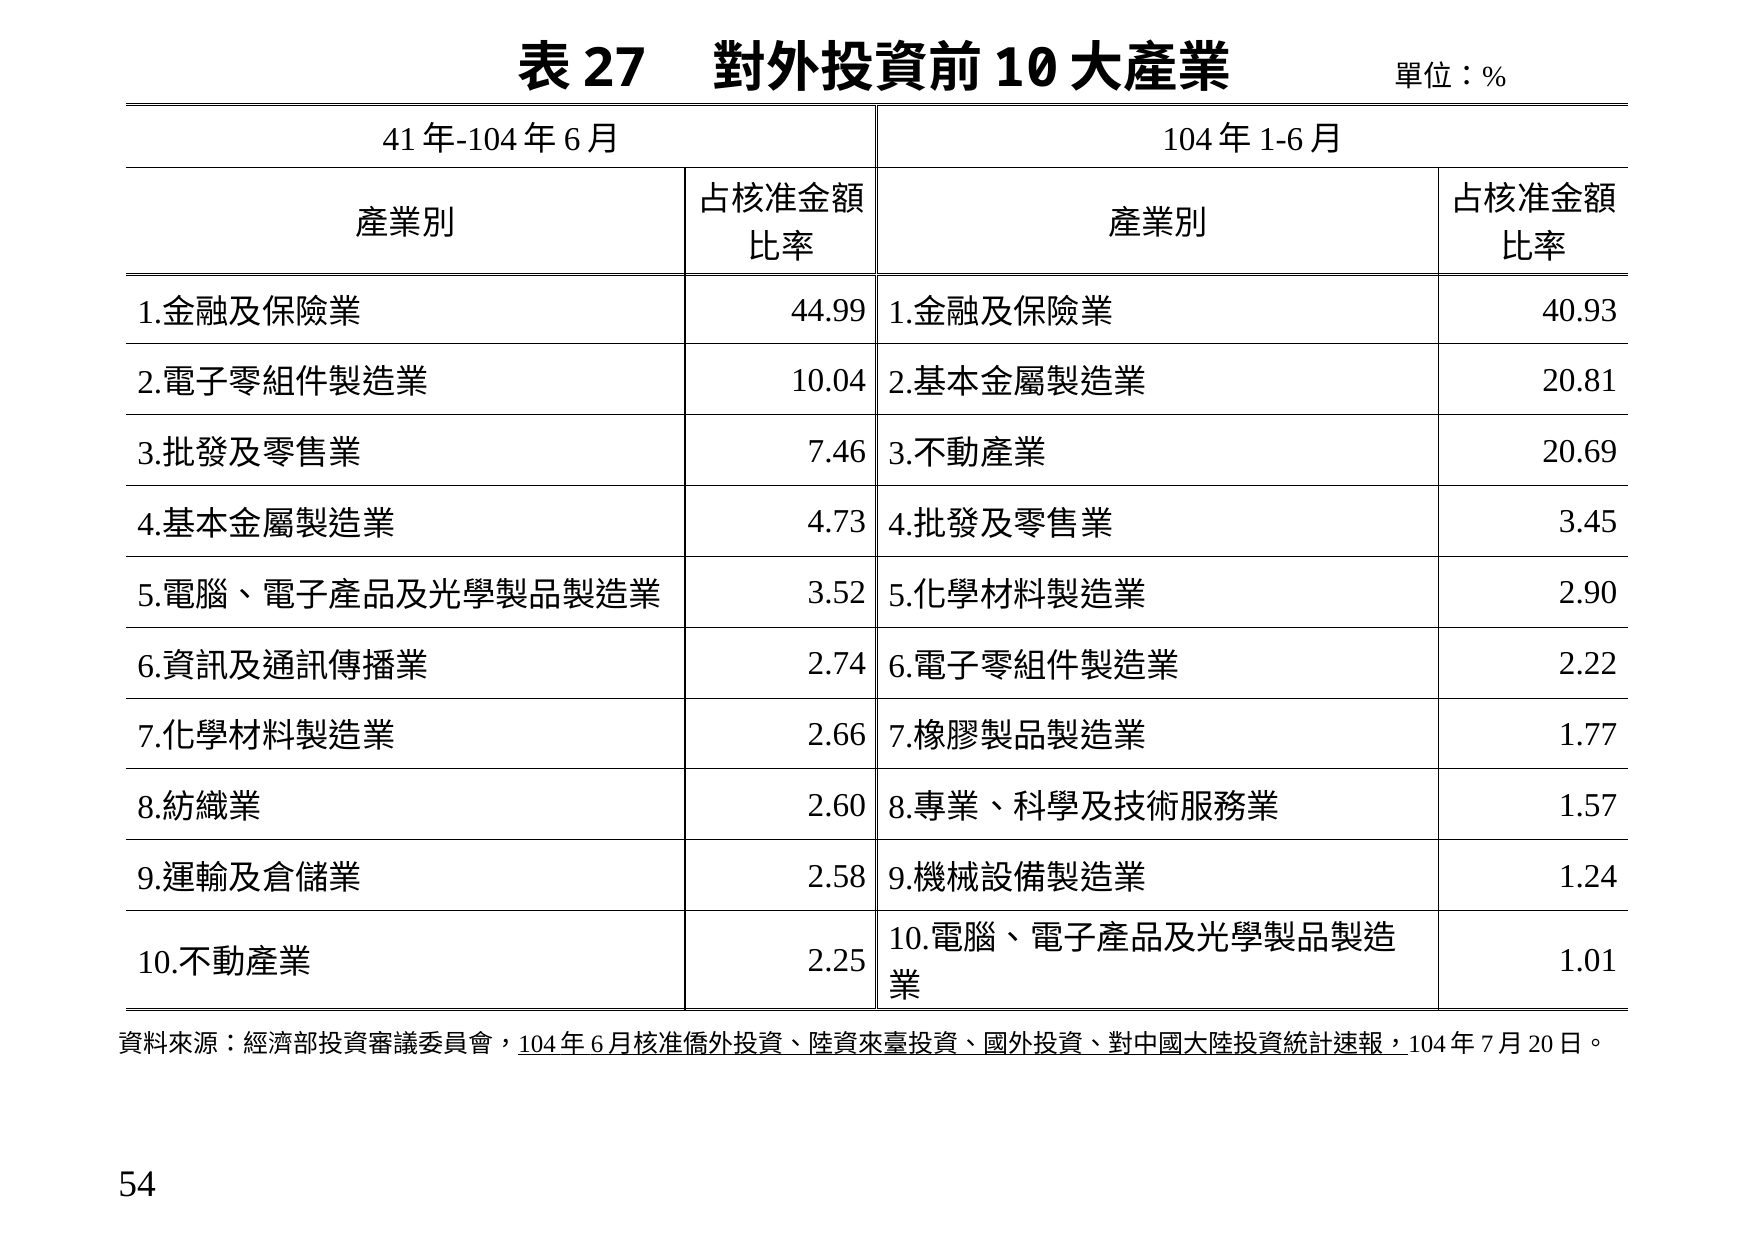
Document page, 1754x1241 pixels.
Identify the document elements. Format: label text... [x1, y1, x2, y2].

table_cell 8.專業、科學及技術服務業 [878, 769, 1438, 839]
table_cell 4.基本金屬製造業 [126, 486, 684, 556]
table_cell 8.紡織業 [126, 769, 684, 839]
table_cell 3.批發及零售業 [126, 415, 684, 485]
text 資料來源：經濟部投資審議委員會，104年6月核准僑外投資、陸資來臺投資、國外投資、對中國大陸投資統計速報，104年7月20日。 [118, 1023, 1654, 1059]
table_cell 6.電子零組件製造業 [878, 628, 1438, 697]
table_cell 2.74 [686, 628, 875, 697]
table_cell 2.60 [686, 769, 875, 839]
table_cell 產業別 [126, 168, 684, 272]
table_cell 9.機械設備製造業 [878, 840, 1438, 910]
table_cell 1.金融及保險業 [126, 276, 684, 343]
table_header 41年-104年6月 [126, 106, 875, 167]
table_cell 5.電腦、電子產品及光學製品製造業 [126, 557, 684, 627]
table_cell 1.01 [1439, 911, 1628, 1007]
table_cell 3.52 [686, 557, 875, 627]
table_cell 2.58 [686, 840, 875, 910]
table_cell 2.66 [686, 699, 875, 768]
table_cell 1.24 [1439, 840, 1628, 910]
table_cell 2.25 [686, 911, 875, 1007]
text 表27 對外投資前10大產業 單位：% [118, 24, 1636, 103]
table_cell 10.04 [686, 344, 875, 414]
table_cell 占核准金額比率 [686, 168, 875, 272]
table_cell 40.93 [1439, 276, 1628, 343]
table_cell 20.81 [1439, 344, 1628, 414]
table_cell 10.不動產業 [126, 911, 684, 1007]
table_cell 2.電子零組件製造業 [126, 344, 684, 414]
table_cell 7.橡膠製品製造業 [878, 699, 1438, 768]
table_cell 2.22 [1439, 628, 1628, 697]
table_cell 7.化學材料製造業 [126, 699, 684, 768]
table_cell 4.73 [686, 486, 875, 556]
table_cell 1.金融及保險業 [878, 276, 1438, 343]
table_cell 6.資訊及通訊傳播業 [126, 628, 684, 697]
table_cell 產業別 [878, 168, 1438, 272]
table_cell 2.90 [1439, 557, 1628, 627]
table_cell 4.批發及零售業 [878, 486, 1438, 556]
table_cell 9.運輸及倉儲業 [126, 840, 684, 910]
table_cell 10.電腦、電子產品及光學製品製造業 [878, 911, 1438, 1007]
table_cell 3.45 [1439, 486, 1628, 556]
table_header 104年1-6月 [878, 106, 1628, 167]
table_cell 5.化學材料製造業 [878, 557, 1438, 627]
table_cell 3.不動產業 [878, 415, 1438, 485]
table_cell 占核准金額比率 [1439, 168, 1628, 272]
table_cell 1.57 [1439, 769, 1628, 839]
table_cell 7.46 [686, 415, 875, 485]
table_cell 2.基本金屬製造業 [878, 344, 1438, 414]
table_cell 44.99 [686, 276, 875, 343]
table_cell 20.69 [1439, 415, 1628, 485]
table_cell 1.77 [1439, 699, 1628, 768]
